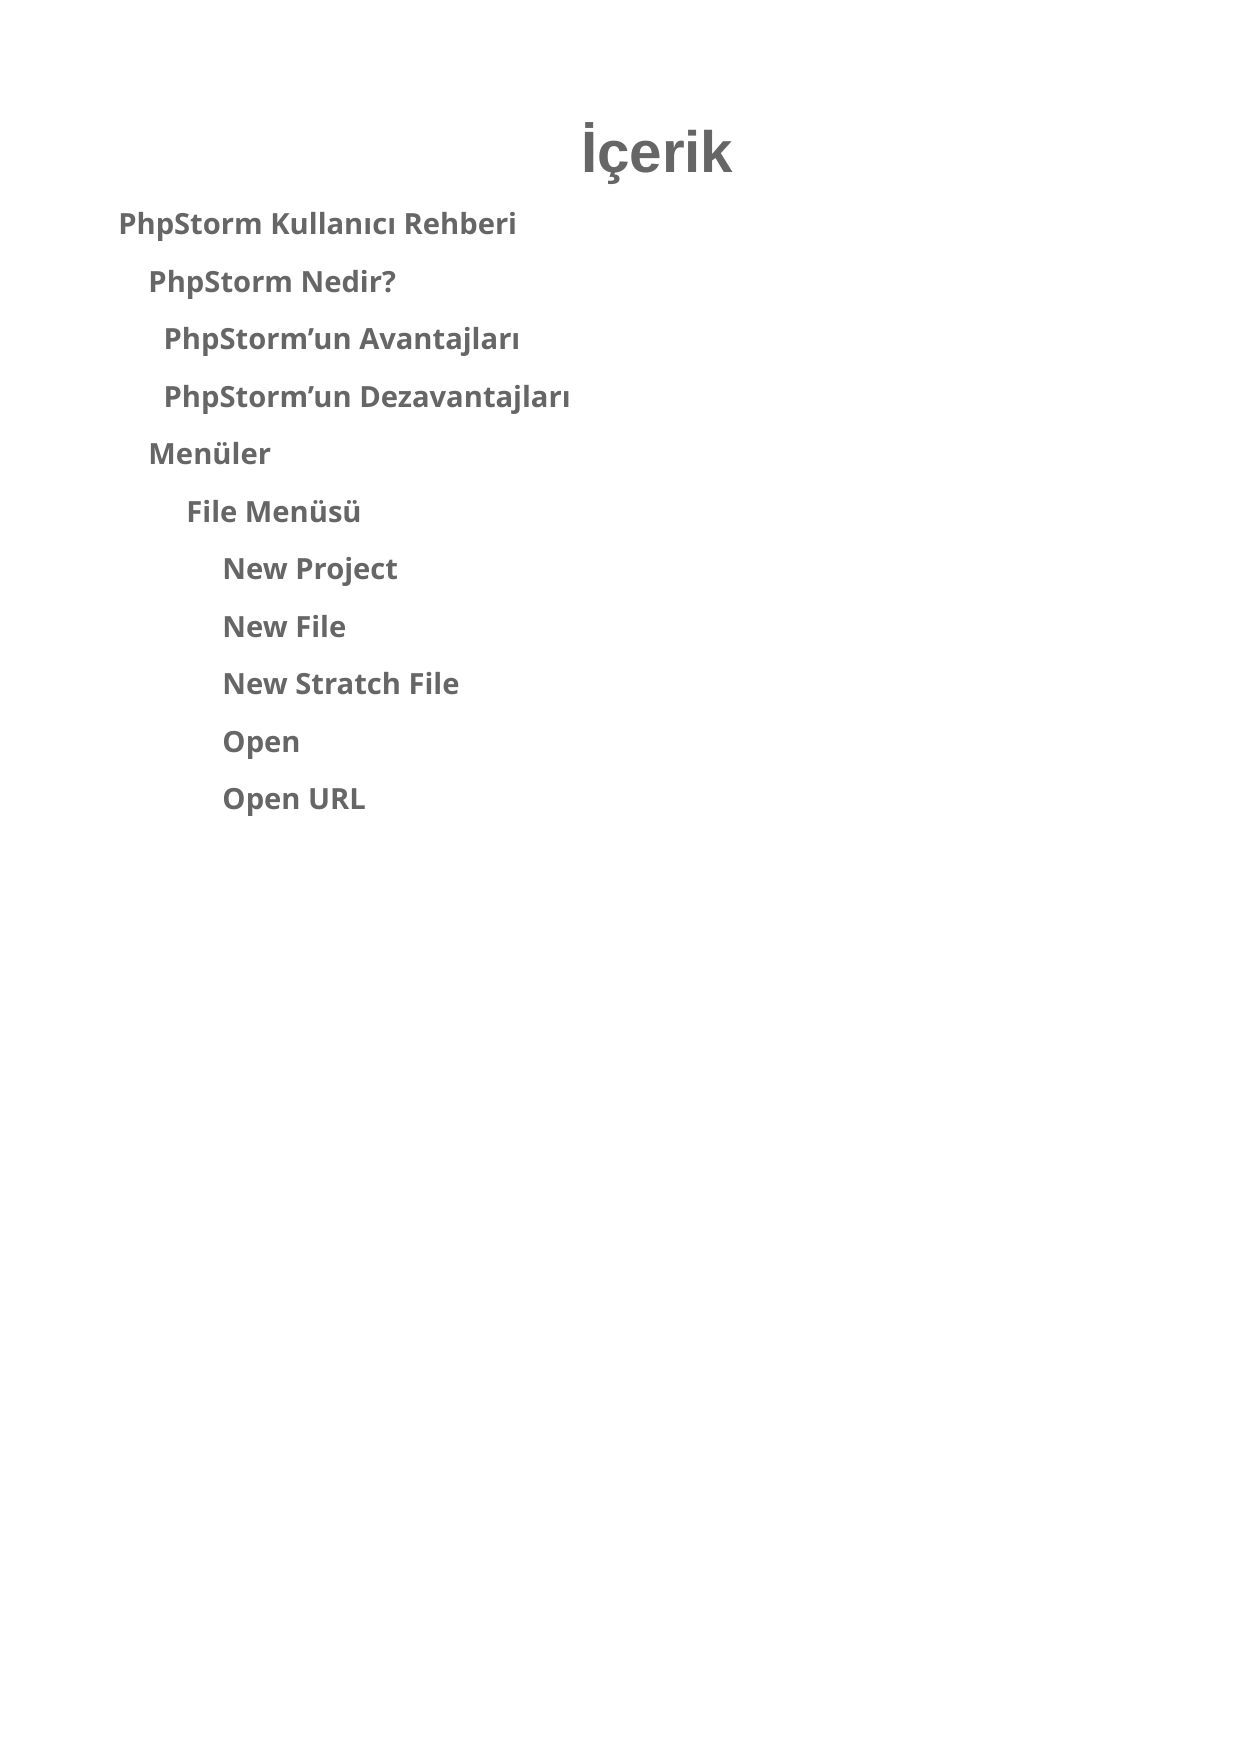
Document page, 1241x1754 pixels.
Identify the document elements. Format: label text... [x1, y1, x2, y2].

subtitle Open URL [118, 779, 1122, 818]
subtitle New Project [118, 549, 1122, 588]
subtitle PhpStorm Kullanıcı Rehberi [118, 204, 1122, 243]
subtitle PhpStorm’un Avantajları [118, 319, 1122, 358]
subtitle PhpStorm’un Dezavantajları [118, 376, 1122, 416]
subtitle New File [118, 606, 1122, 646]
subtitle PhpStorm Nedir? [118, 261, 1122, 301]
subtitle İçerik [118, 118, 1122, 185]
subtitle Open [118, 721, 1122, 761]
subtitle Menüler [118, 434, 1122, 473]
subtitle File Menüsü [118, 491, 1122, 531]
subtitle New Stratch File [118, 664, 1122, 703]
